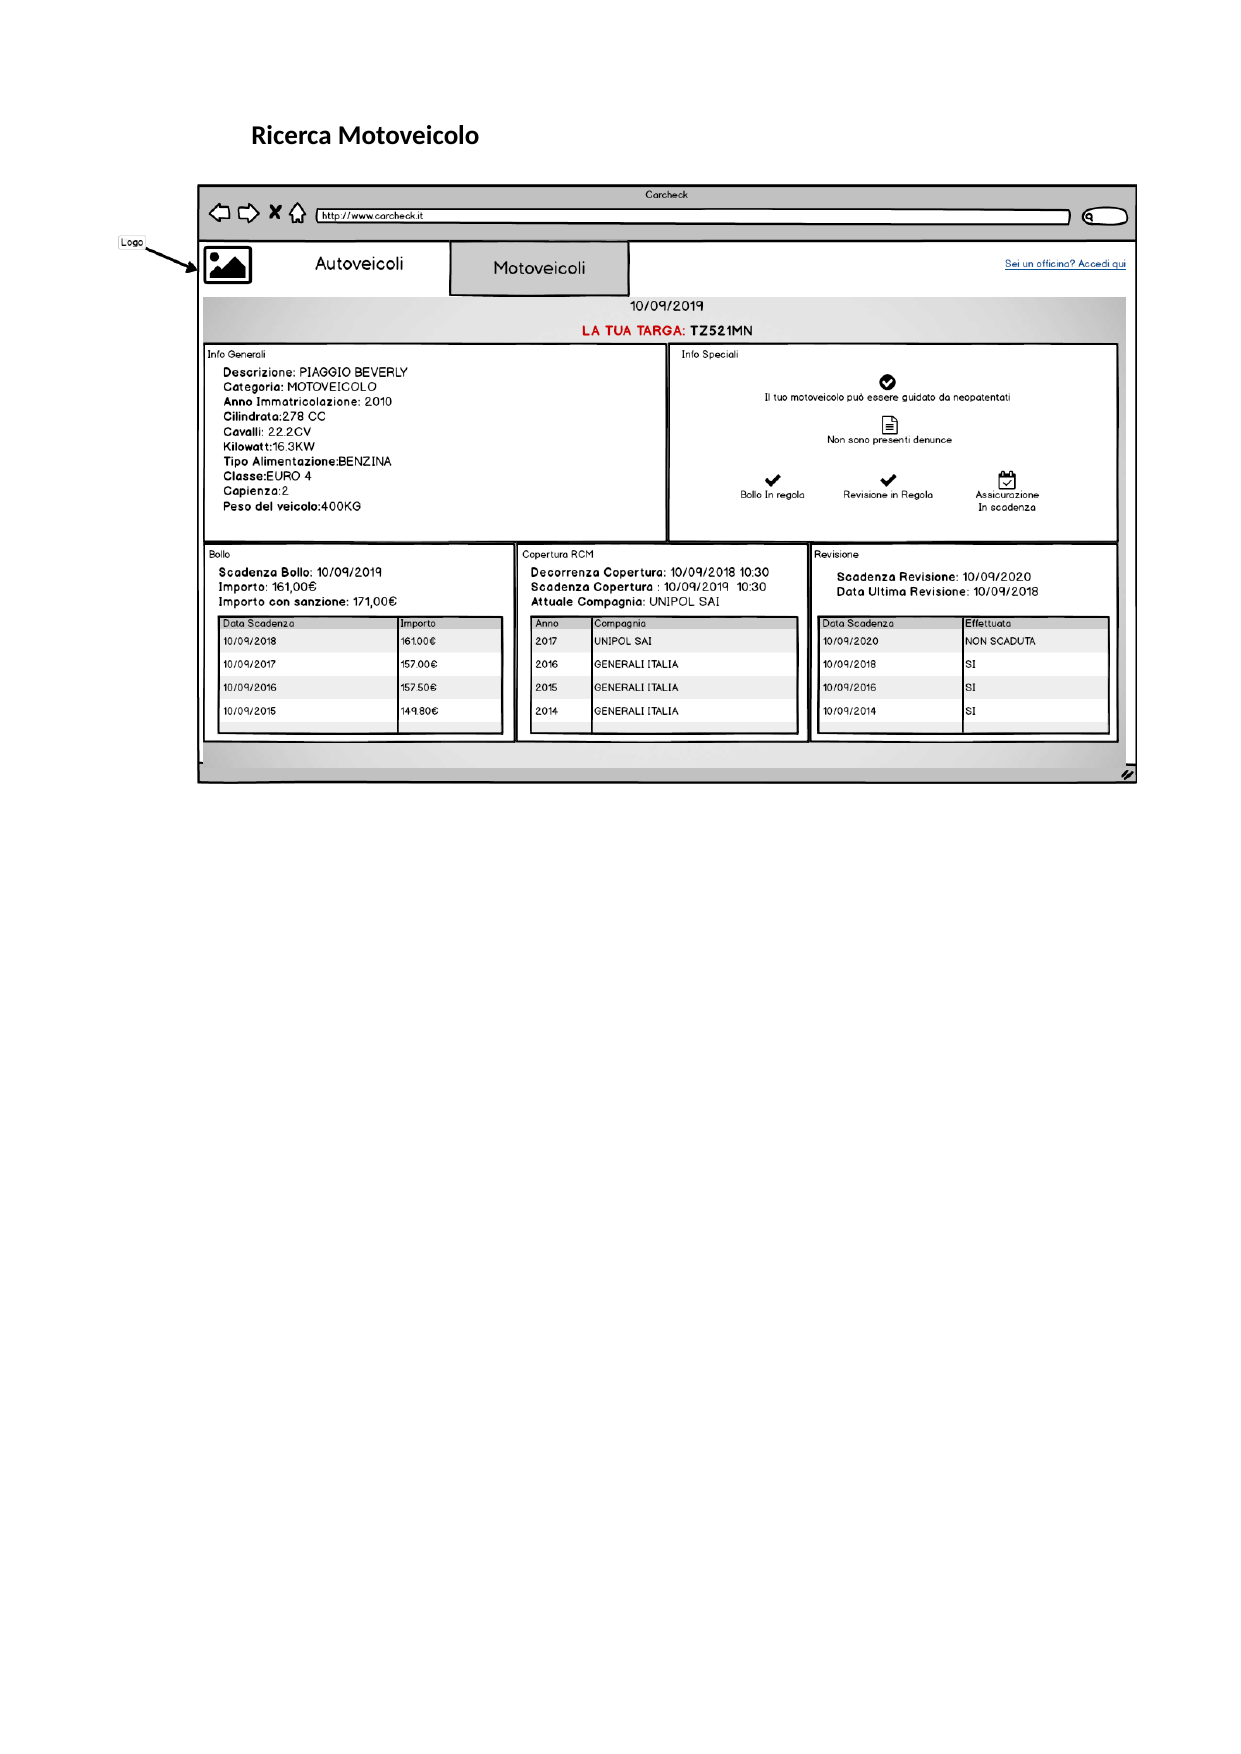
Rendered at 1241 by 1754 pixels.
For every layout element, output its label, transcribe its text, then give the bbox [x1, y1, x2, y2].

text [118, 784, 1137, 813]
text Ricerca Motoveicolo [118, 118, 1137, 184]
